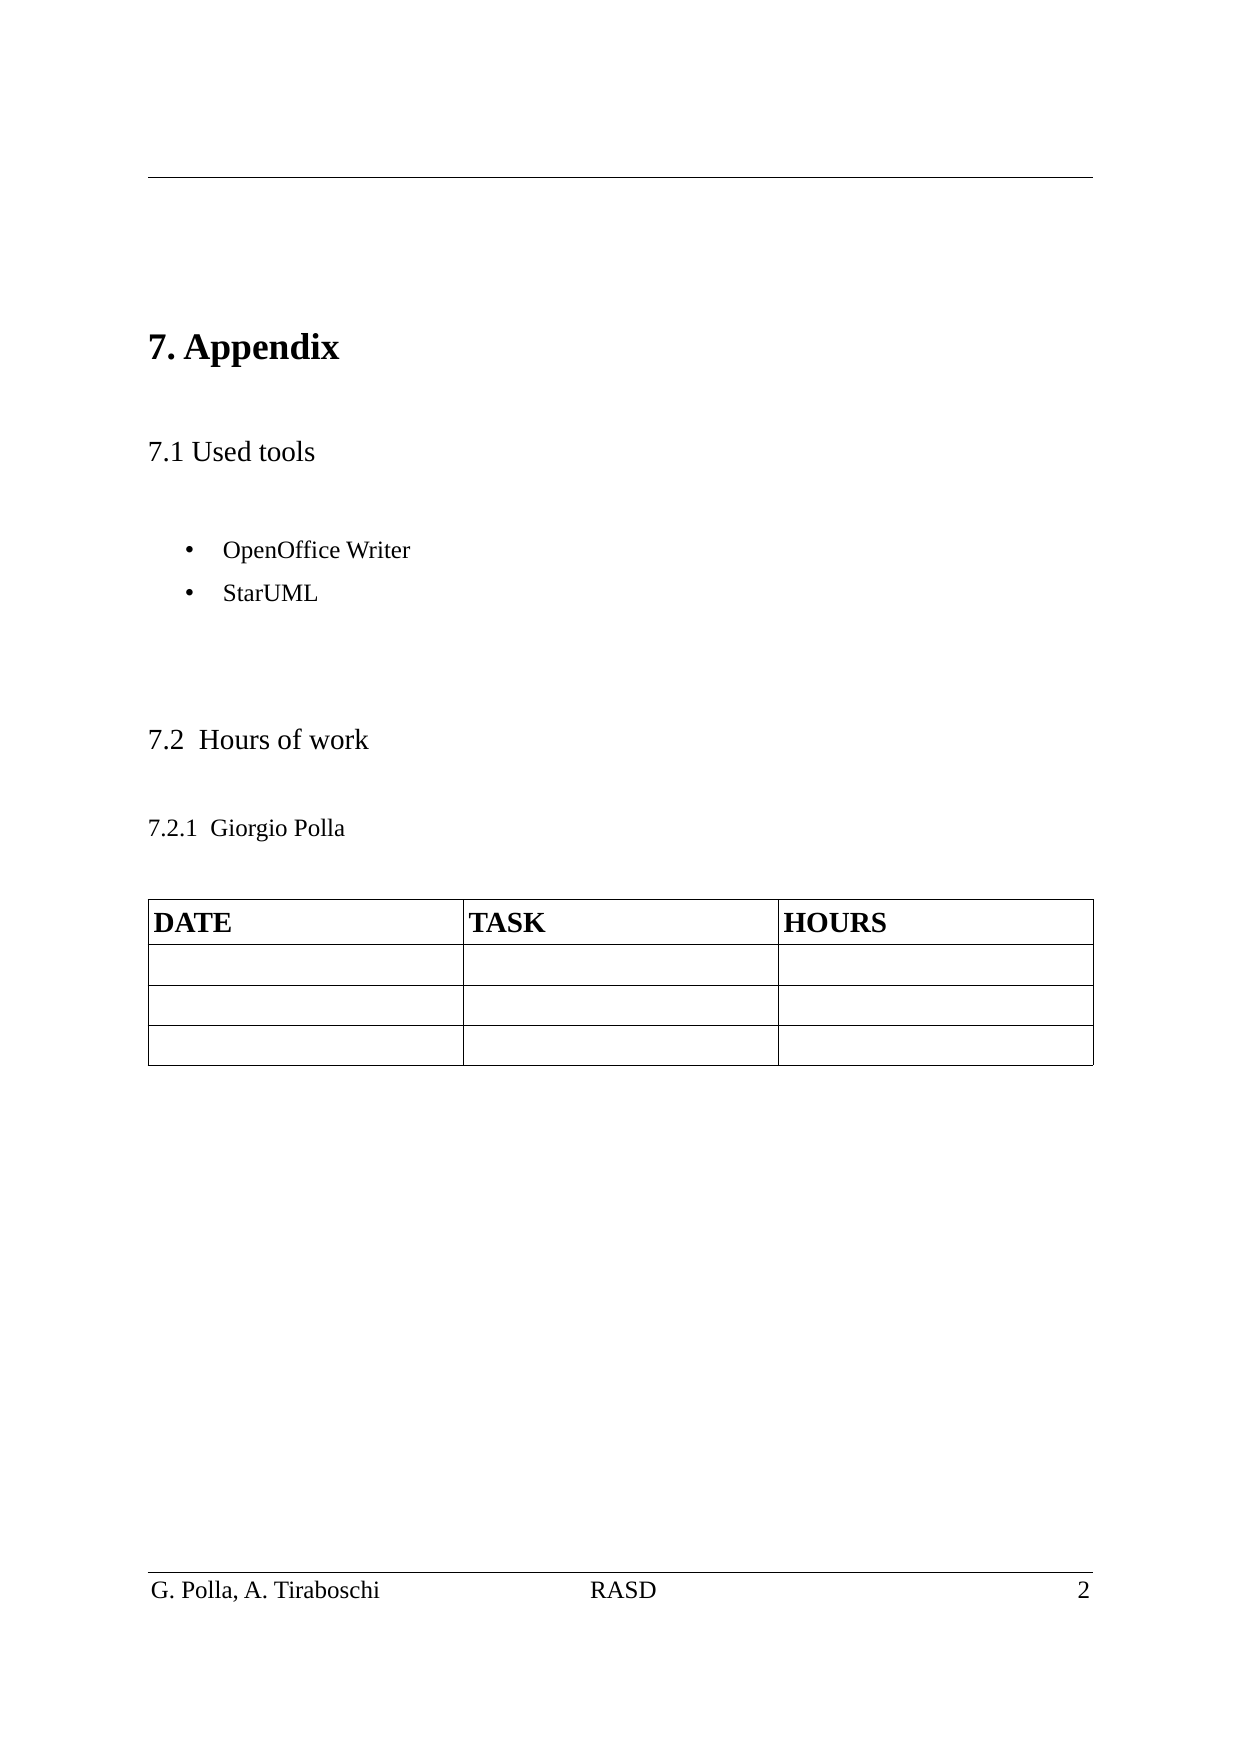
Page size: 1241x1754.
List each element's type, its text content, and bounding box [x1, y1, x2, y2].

table_header DATE [149, 900, 463, 944]
table_header HOURS [779, 900, 1093, 944]
table_cell [464, 986, 778, 1025]
text 7.2 Hours of work 7.2.1 Giorgio Polla [148, 722, 1093, 842]
table_cell [149, 945, 463, 984]
table_cell [149, 986, 463, 1025]
table_cell [779, 945, 1093, 984]
list OpenOffice Writer [185, 535, 1093, 564]
text 7. Appendix 7.1 Used tools [148, 324, 1093, 468]
table_header TASK [464, 900, 778, 944]
table_cell [779, 986, 1093, 1025]
table_cell [149, 1026, 463, 1065]
table_cell [464, 1026, 778, 1065]
table_cell [779, 1026, 1093, 1065]
table_cell [464, 945, 778, 984]
list StarUML [185, 578, 1093, 607]
